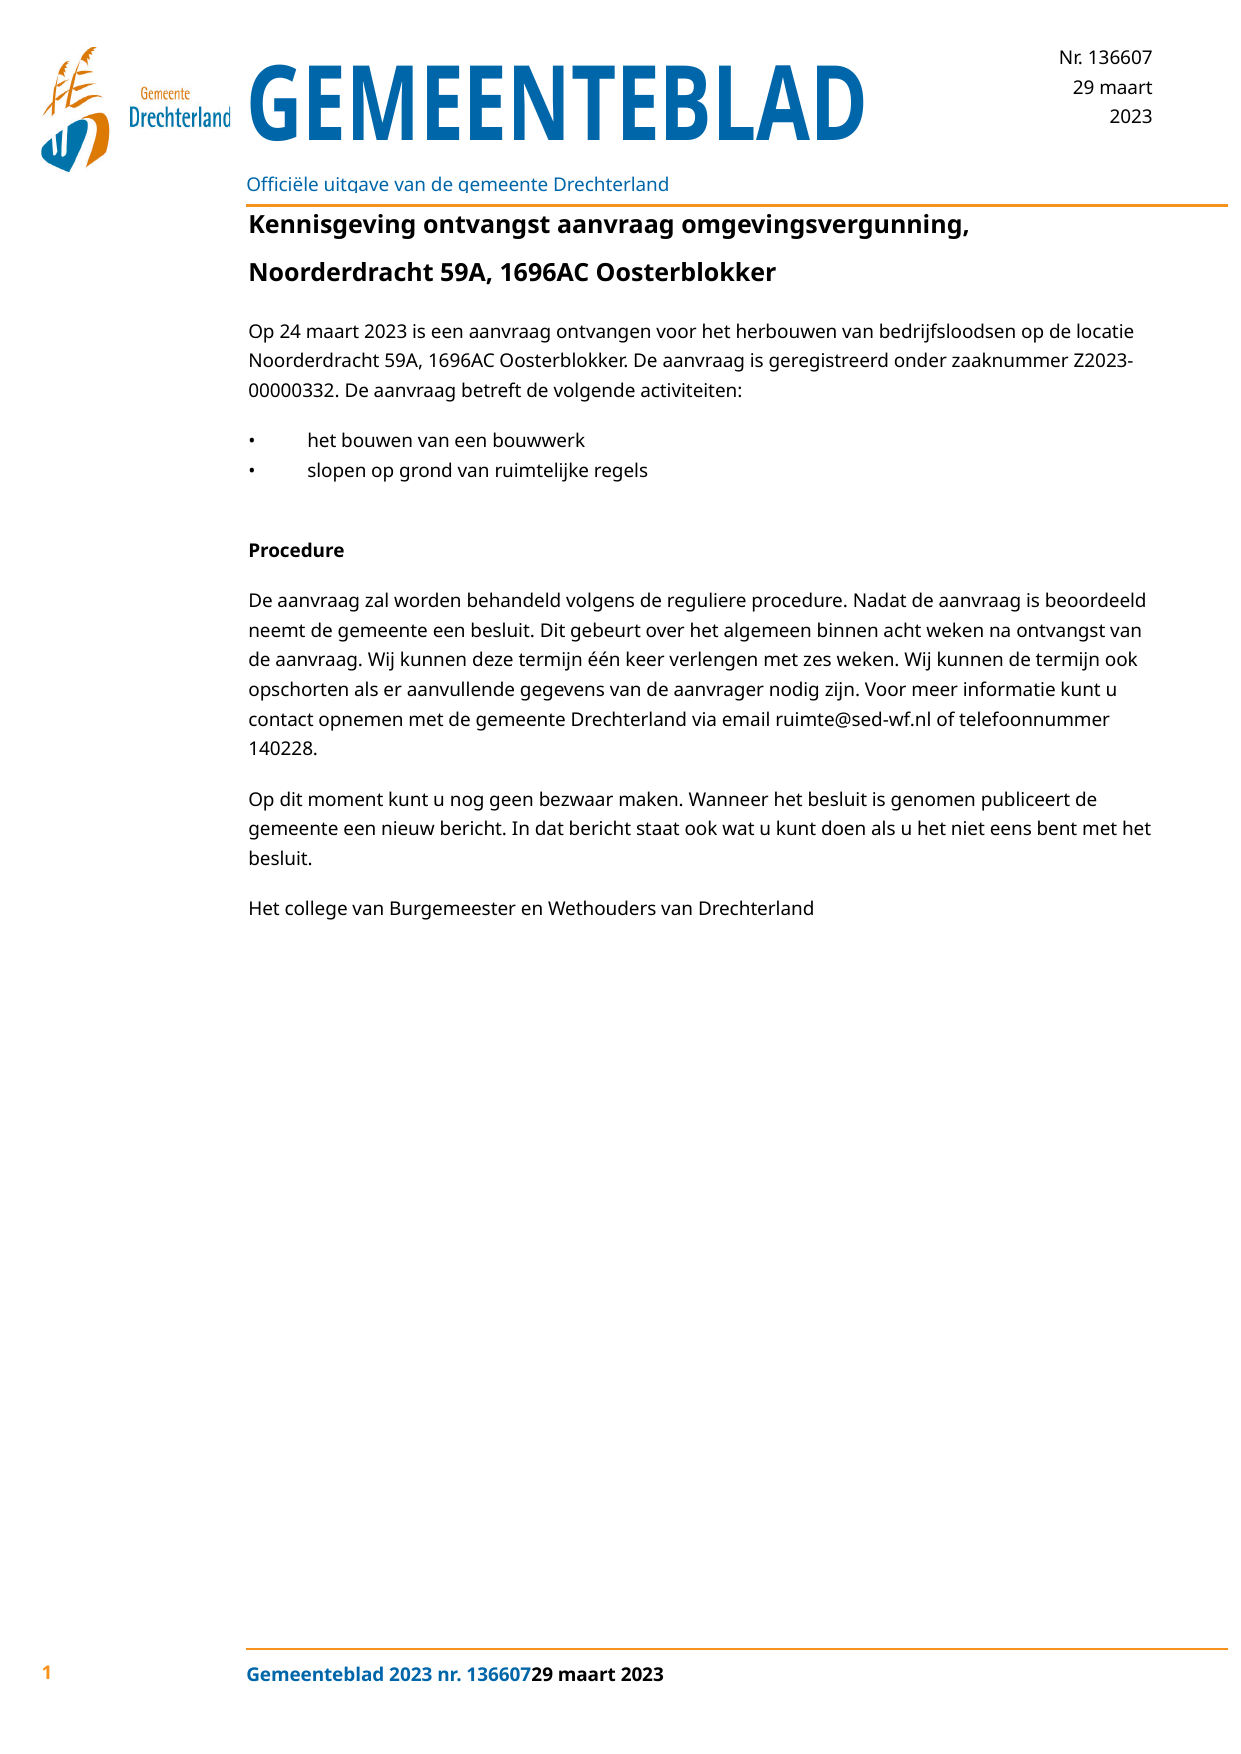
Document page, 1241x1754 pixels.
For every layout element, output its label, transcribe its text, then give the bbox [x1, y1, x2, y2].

picture [41, 47, 231, 172]
text Op 24 maart 2023 is een aanvraag ontvangen voor het herbouwen van bedrijfsloodsen op de locatie Noorderdracht 59A, 1696AC Oosterblokker. De aanvraag is geregistreerd onder zaaknummer Z2023-00000332. De aanvraag betreft de volgende activiteiten: [248, 318, 1152, 403]
picture [226, 115, 231, 124]
text De aanvraag zal worden behandeld volgens de reguliere procedure. Nadat de aanvraag is beoordeeld neemt de gemeente een besluit. Dit gebeurt over het algemeen binnen acht weken na ontvangst van de aanvraag. Wij kunnen deze termijn één keer verlengen met zes weken. Wij kunnen de termijn ook opschorten als er aanvullende gegevens van de aanvrager nodig zijn. Voor meer informatie kunt u contact opnemen met de gemeente Drechterland via email ruimte@sed-wf.nl of telefoonnummer 140228. [248, 587, 1152, 761]
list slopen op grond van ruimtelijke regels [248, 457, 1152, 483]
text Procedure [248, 537, 1152, 563]
text Het college van Burgemeester en Wethouders van Drechterland [248, 895, 1152, 921]
text Kennisgeving ontvangst aanvraag omgevingsvergunning, Noorderdracht 59A, 1696AC Oosterblokker [248, 207, 1152, 288]
list het bouwen van een bouwwerk [248, 427, 1152, 453]
text Op dit moment kunt u nog geen bezwaar maken. Wanneer het besluit is genomen publiceert de gemeente een nieuw bericht. In dat bericht staat ook wat u kunt doen als u het niet eens bent met het besluit. [248, 786, 1152, 871]
picture [41, 158, 64, 172]
